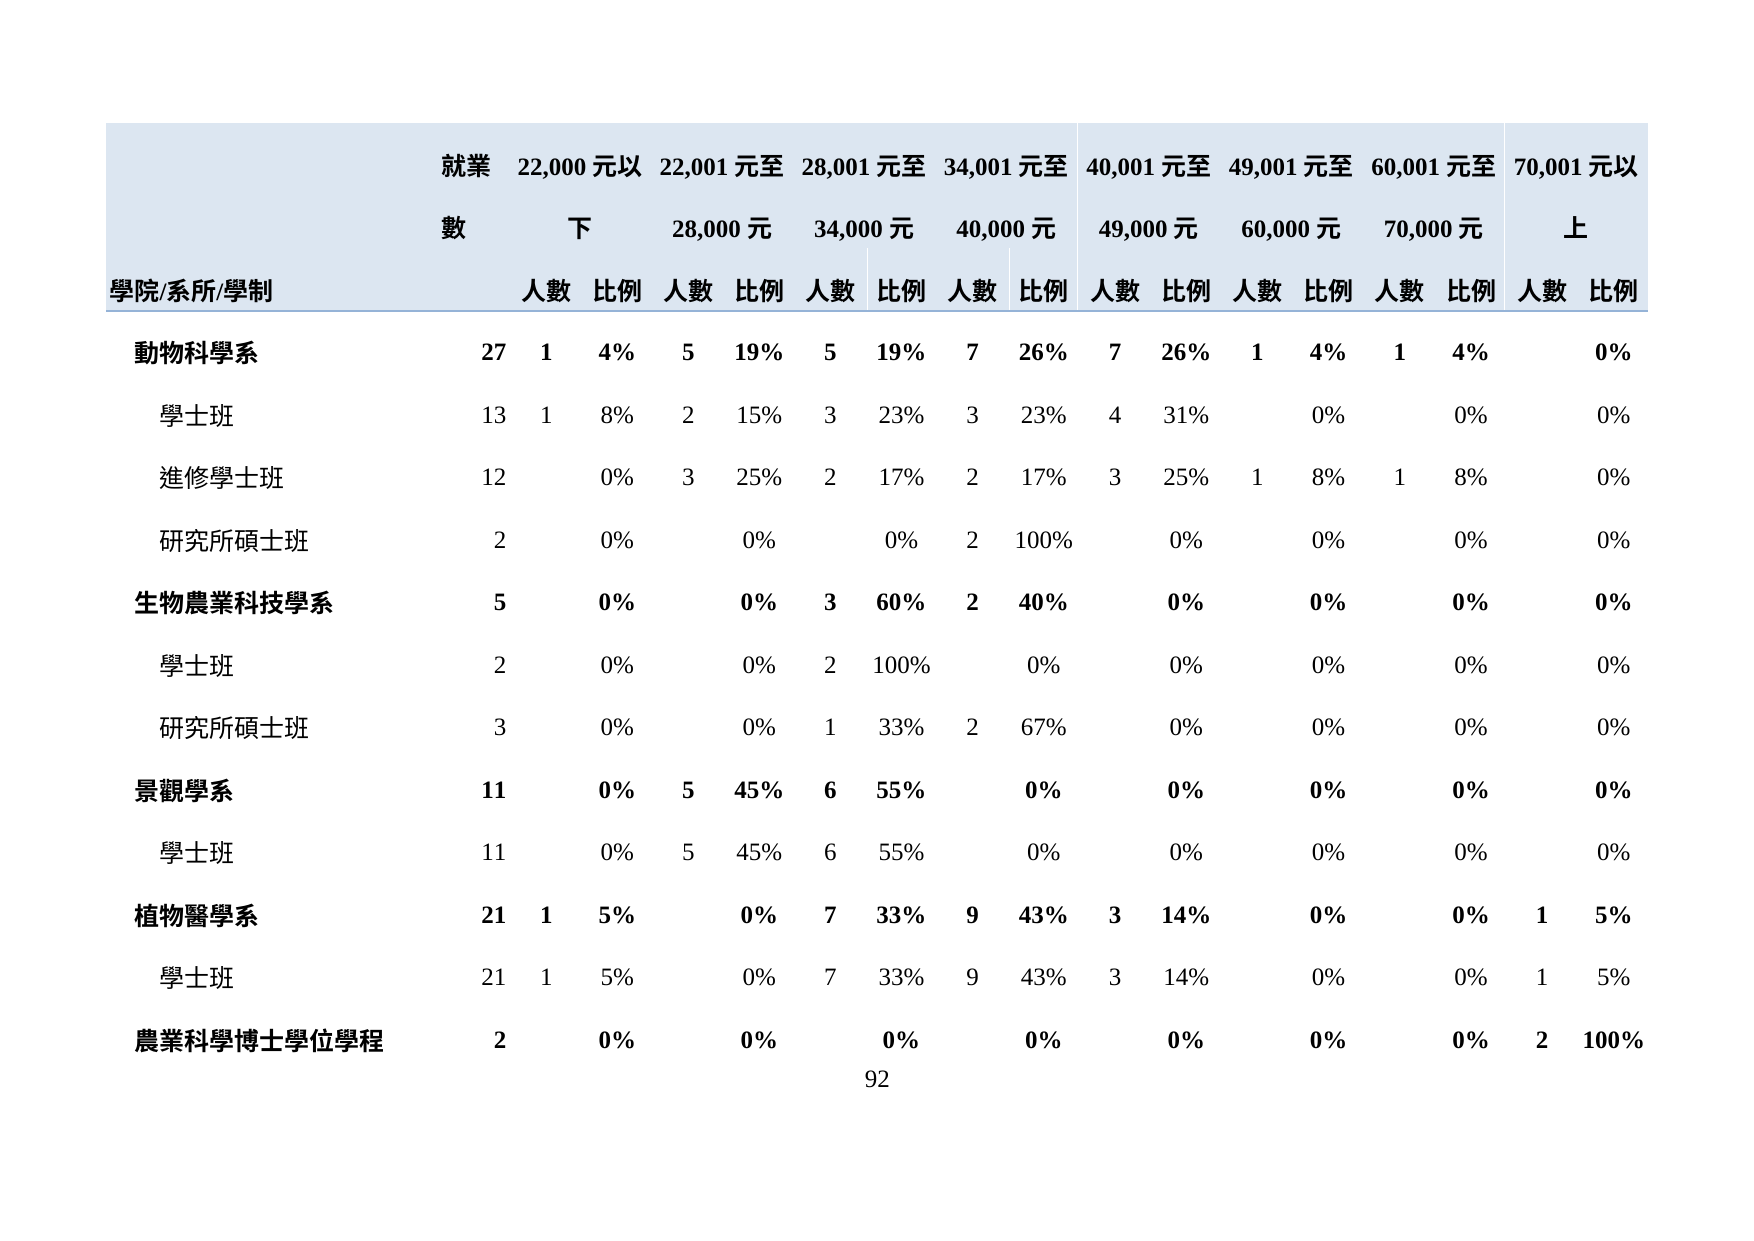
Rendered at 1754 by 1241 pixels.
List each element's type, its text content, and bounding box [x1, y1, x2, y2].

table_cell 0% [1437, 748, 1504, 810]
table_cell [651, 560, 725, 623]
table_cell [509, 435, 583, 498]
table_cell 1 [509, 935, 583, 998]
table_cell [1078, 560, 1152, 623]
table_cell [1505, 560, 1579, 623]
table_cell 人數 [651, 248, 725, 310]
table_cell 比例 [1294, 248, 1362, 310]
table_cell 0% [725, 498, 793, 560]
table_cell [1362, 685, 1437, 748]
table_cell [1078, 623, 1152, 685]
table_header 40,001 元至 49,000 元 [1078, 123, 1220, 248]
table_cell 學士班 [106, 935, 438, 998]
table_cell 人數 [1362, 248, 1437, 310]
table_cell 5 [438, 560, 509, 623]
table_cell 8% [583, 373, 651, 435]
table_cell 0% [1152, 560, 1220, 623]
table_cell 比例 [583, 248, 651, 310]
table_cell 0% [1010, 998, 1077, 1060]
table_cell 4% [1437, 312, 1504, 373]
table_cell 比例 [1437, 248, 1504, 310]
table_cell [1362, 998, 1437, 1060]
table_cell [1220, 810, 1294, 873]
table_cell 比例 [1579, 248, 1648, 310]
table_cell 1 [1220, 312, 1294, 373]
table_cell [509, 685, 583, 748]
table_cell 7 [793, 873, 867, 935]
table_cell 21 [438, 873, 509, 935]
table_cell [1220, 498, 1294, 560]
table_cell 67% [1010, 685, 1077, 748]
table_cell 0% [1437, 623, 1504, 685]
table_cell [793, 998, 867, 1060]
table_cell 7 [1078, 312, 1152, 373]
table_cell 學院/系所/學制 [106, 248, 438, 310]
table_cell 2 [438, 498, 509, 560]
table_cell 2 [438, 998, 509, 1060]
table_cell 2 [935, 435, 1009, 498]
table_cell 9 [935, 873, 1009, 935]
table_cell 0% [1152, 623, 1220, 685]
table_cell 0% [583, 623, 651, 685]
table_cell 0% [1579, 435, 1648, 498]
table_cell 0% [583, 560, 651, 623]
table_cell 17% [1010, 435, 1077, 498]
table_cell 27 [438, 312, 509, 373]
table_cell [935, 623, 1009, 685]
table_cell [1505, 498, 1579, 560]
table_cell 0% [1010, 748, 1077, 810]
table_cell 4% [583, 312, 651, 373]
table_cell [509, 998, 583, 1060]
table_cell 0% [1437, 373, 1504, 435]
table_cell 0% [868, 498, 935, 560]
table_cell 55% [868, 748, 935, 810]
table_cell 0% [583, 685, 651, 748]
table_cell [1078, 498, 1152, 560]
table_cell 0% [1152, 498, 1220, 560]
table_cell 比例 [1010, 248, 1077, 310]
table_cell 3 [793, 373, 867, 435]
table_cell 人數 [1505, 248, 1579, 310]
table_cell [651, 623, 725, 685]
table_header 60,001 元至 70,000 元 [1362, 123, 1504, 248]
table_cell 0% [1437, 810, 1504, 873]
table_cell 動物科學系 [106, 312, 438, 373]
table_cell 學士班 [106, 810, 438, 873]
table_cell 5% [1579, 935, 1648, 998]
table_cell 60% [868, 560, 935, 623]
table_cell 比例 [1152, 248, 1220, 310]
table_cell [651, 685, 725, 748]
table_cell 農業科學博士學位學程 [106, 998, 438, 1060]
table_cell [1362, 373, 1437, 435]
table_cell 14% [1152, 935, 1220, 998]
table_cell 21 [438, 935, 509, 998]
table_cell 5% [1579, 873, 1648, 935]
table_cell 0% [1437, 935, 1504, 998]
table_cell 0% [1579, 685, 1648, 748]
table_cell 43% [1010, 935, 1077, 998]
table_cell 學士班 [106, 373, 438, 435]
table_cell 25% [725, 435, 793, 498]
table_cell 0% [725, 623, 793, 685]
table_header 22,000 元以下 [509, 123, 651, 248]
table_cell 15% [725, 373, 793, 435]
table_cell 31% [1152, 373, 1220, 435]
table_cell [1078, 810, 1152, 873]
table_cell 3 [1078, 435, 1152, 498]
table_cell [1220, 373, 1294, 435]
table_cell 0% [583, 748, 651, 810]
table_cell [509, 623, 583, 685]
table_cell 0% [1294, 560, 1362, 623]
table_cell 0% [1437, 498, 1504, 560]
table_cell 26% [1152, 312, 1220, 373]
table_cell 學士班 [106, 623, 438, 685]
table_cell 景觀學系 [106, 748, 438, 810]
table_cell 13 [438, 373, 509, 435]
table_cell [1220, 873, 1294, 935]
table_cell 0% [1152, 998, 1220, 1060]
table_cell 3 [651, 435, 725, 498]
table_cell 進修學士班 [106, 435, 438, 498]
table_cell 3 [1078, 935, 1152, 998]
table_cell 43% [1010, 873, 1077, 935]
table_cell [1220, 935, 1294, 998]
table_cell 2 [935, 685, 1009, 748]
table_cell 0% [1579, 560, 1648, 623]
table_cell [1220, 998, 1294, 1060]
table_cell 40% [1010, 560, 1077, 623]
table_cell 4% [1294, 312, 1362, 373]
table_cell [935, 748, 1009, 810]
table_cell 12 [438, 435, 509, 498]
table_cell 1 [1362, 435, 1437, 498]
table_cell 0% [583, 435, 651, 498]
table_header 70,001 元以上 [1505, 123, 1648, 248]
table_cell 7 [793, 935, 867, 998]
table_cell 0% [1294, 873, 1362, 935]
table_cell 19% [725, 312, 793, 373]
table_cell 0% [868, 998, 935, 1060]
table_cell 0% [1294, 685, 1362, 748]
table_cell 0% [1579, 748, 1648, 810]
table_cell 19% [868, 312, 935, 373]
table_cell 8% [1437, 435, 1504, 498]
table_cell 45% [725, 810, 793, 873]
table_cell [1505, 810, 1579, 873]
table_cell [1220, 748, 1294, 810]
table_cell 人數 [935, 248, 1009, 310]
table_cell 11 [438, 810, 509, 873]
table_cell 2 [935, 560, 1009, 623]
table_cell 2 [793, 623, 867, 685]
table_cell 人數 [509, 248, 583, 310]
table_cell 25% [1152, 435, 1220, 498]
table_cell [1078, 998, 1152, 1060]
table_cell 0% [1294, 748, 1362, 810]
table_header 28,001 元至 34,000 元 [793, 123, 935, 248]
table_cell 5 [651, 748, 725, 810]
table_cell [1362, 810, 1437, 873]
table_header 34,001 元至 40,000 元 [935, 123, 1077, 248]
table_cell 9 [935, 935, 1009, 998]
table_cell [1362, 498, 1437, 560]
table_cell [1505, 685, 1579, 748]
table_cell 0% [1437, 998, 1504, 1060]
table_cell 11 [438, 748, 509, 810]
table_cell 5% [583, 873, 651, 935]
table_cell 0% [1437, 685, 1504, 748]
table_cell 0% [725, 935, 793, 998]
table_cell 3 [935, 373, 1009, 435]
table_cell 0% [1579, 623, 1648, 685]
table_cell 研究所碩士班 [106, 685, 438, 748]
table_cell [1078, 748, 1152, 810]
table_cell 33% [868, 873, 935, 935]
table_cell 5 [651, 810, 725, 873]
table_cell 2 [651, 373, 725, 435]
table_cell [509, 498, 583, 560]
table_cell 0% [1437, 873, 1504, 935]
table_cell 植物醫學系 [106, 873, 438, 935]
table_cell 23% [1010, 373, 1077, 435]
table_cell 0% [583, 998, 651, 1060]
table_cell 0% [1579, 373, 1648, 435]
table_cell 33% [868, 685, 935, 748]
table_cell 23% [868, 373, 935, 435]
table_cell 3 [438, 685, 509, 748]
table_cell 100% [868, 623, 935, 685]
table_cell 比例 [725, 248, 793, 310]
table_header 49,001 元至 60,000 元 [1220, 123, 1362, 248]
table_cell 2 [793, 435, 867, 498]
table_cell 6 [793, 810, 867, 873]
table_cell 0% [1010, 623, 1077, 685]
table_cell 5 [793, 312, 867, 373]
table_cell 26% [1010, 312, 1077, 373]
table_cell [1220, 560, 1294, 623]
table_cell 0% [1294, 498, 1362, 560]
table_cell 0% [1294, 373, 1362, 435]
table_cell 生物農業科技學系 [106, 560, 438, 623]
table_cell 2 [1505, 998, 1579, 1060]
table_cell 0% [1152, 748, 1220, 810]
table_cell 0% [1010, 810, 1077, 873]
table_cell 3 [1078, 873, 1152, 935]
table_cell [651, 998, 725, 1060]
table_cell 人數 [1220, 248, 1294, 310]
table_cell 0% [583, 810, 651, 873]
table_cell 0% [1152, 685, 1220, 748]
table_cell 1 [509, 873, 583, 935]
table_cell [509, 748, 583, 810]
table_cell 6 [793, 748, 867, 810]
table_cell [1505, 623, 1579, 685]
table_cell [1505, 748, 1579, 810]
table_cell 0% [583, 498, 651, 560]
table_header [106, 123, 438, 248]
table_cell 0% [1294, 623, 1362, 685]
table_cell [1362, 623, 1437, 685]
table_cell [1505, 435, 1579, 498]
table_cell [1078, 685, 1152, 748]
table_cell 14% [1152, 873, 1220, 935]
table_cell 人數 [1078, 248, 1152, 310]
table_cell [509, 810, 583, 873]
table_cell 比例 [868, 248, 935, 310]
table_cell 8% [1294, 435, 1362, 498]
table_cell 0% [1294, 998, 1362, 1060]
table_cell 0% [725, 873, 793, 935]
table_cell 0% [1437, 560, 1504, 623]
table_cell [509, 560, 583, 623]
table_cell 1 [1220, 435, 1294, 498]
table_cell 1 [509, 312, 583, 373]
table_cell 0% [725, 998, 793, 1060]
table_cell 5% [583, 935, 651, 998]
table_cell [438, 248, 509, 310]
table_cell 0% [1579, 810, 1648, 873]
table_cell [1505, 373, 1579, 435]
table_cell 0% [1579, 312, 1648, 373]
table_cell 1 [1362, 312, 1437, 373]
table_cell 100% [1579, 998, 1648, 1060]
table_cell 0% [725, 560, 793, 623]
table_cell 3 [793, 560, 867, 623]
table_cell 0% [1294, 810, 1362, 873]
table_cell 2 [935, 498, 1009, 560]
table_cell 0% [1294, 935, 1362, 998]
table_cell [1220, 623, 1294, 685]
table_cell 5 [651, 312, 725, 373]
table_cell [651, 498, 725, 560]
table_cell 17% [868, 435, 935, 498]
table_cell [651, 935, 725, 998]
table_cell [793, 498, 867, 560]
table_cell [651, 873, 725, 935]
table_cell 4 [1078, 373, 1152, 435]
table_cell 33% [868, 935, 935, 998]
table_cell 1 [1505, 873, 1579, 935]
table_cell [1362, 560, 1437, 623]
table_cell 100% [1010, 498, 1077, 560]
table_cell 1 [509, 373, 583, 435]
table_cell 7 [935, 312, 1009, 373]
table_header 就業數 [438, 123, 509, 248]
table_cell [1362, 873, 1437, 935]
table_cell [935, 810, 1009, 873]
table_cell [935, 998, 1009, 1060]
table_cell 2 [438, 623, 509, 685]
table_cell 55% [868, 810, 935, 873]
table_cell 人數 [793, 248, 867, 310]
table_cell 0% [725, 685, 793, 748]
table_cell [1505, 312, 1579, 373]
table_cell 1 [1505, 935, 1579, 998]
table_cell [1220, 685, 1294, 748]
table_cell 1 [793, 685, 867, 748]
table_cell [1362, 935, 1437, 998]
table_cell 0% [1579, 498, 1648, 560]
table_cell 45% [725, 748, 793, 810]
table_cell 0% [1152, 810, 1220, 873]
table_header 22,001 元至 28,000 元 [651, 123, 793, 248]
table_cell [1362, 748, 1437, 810]
table_cell 研究所碩士班 [106, 498, 438, 560]
